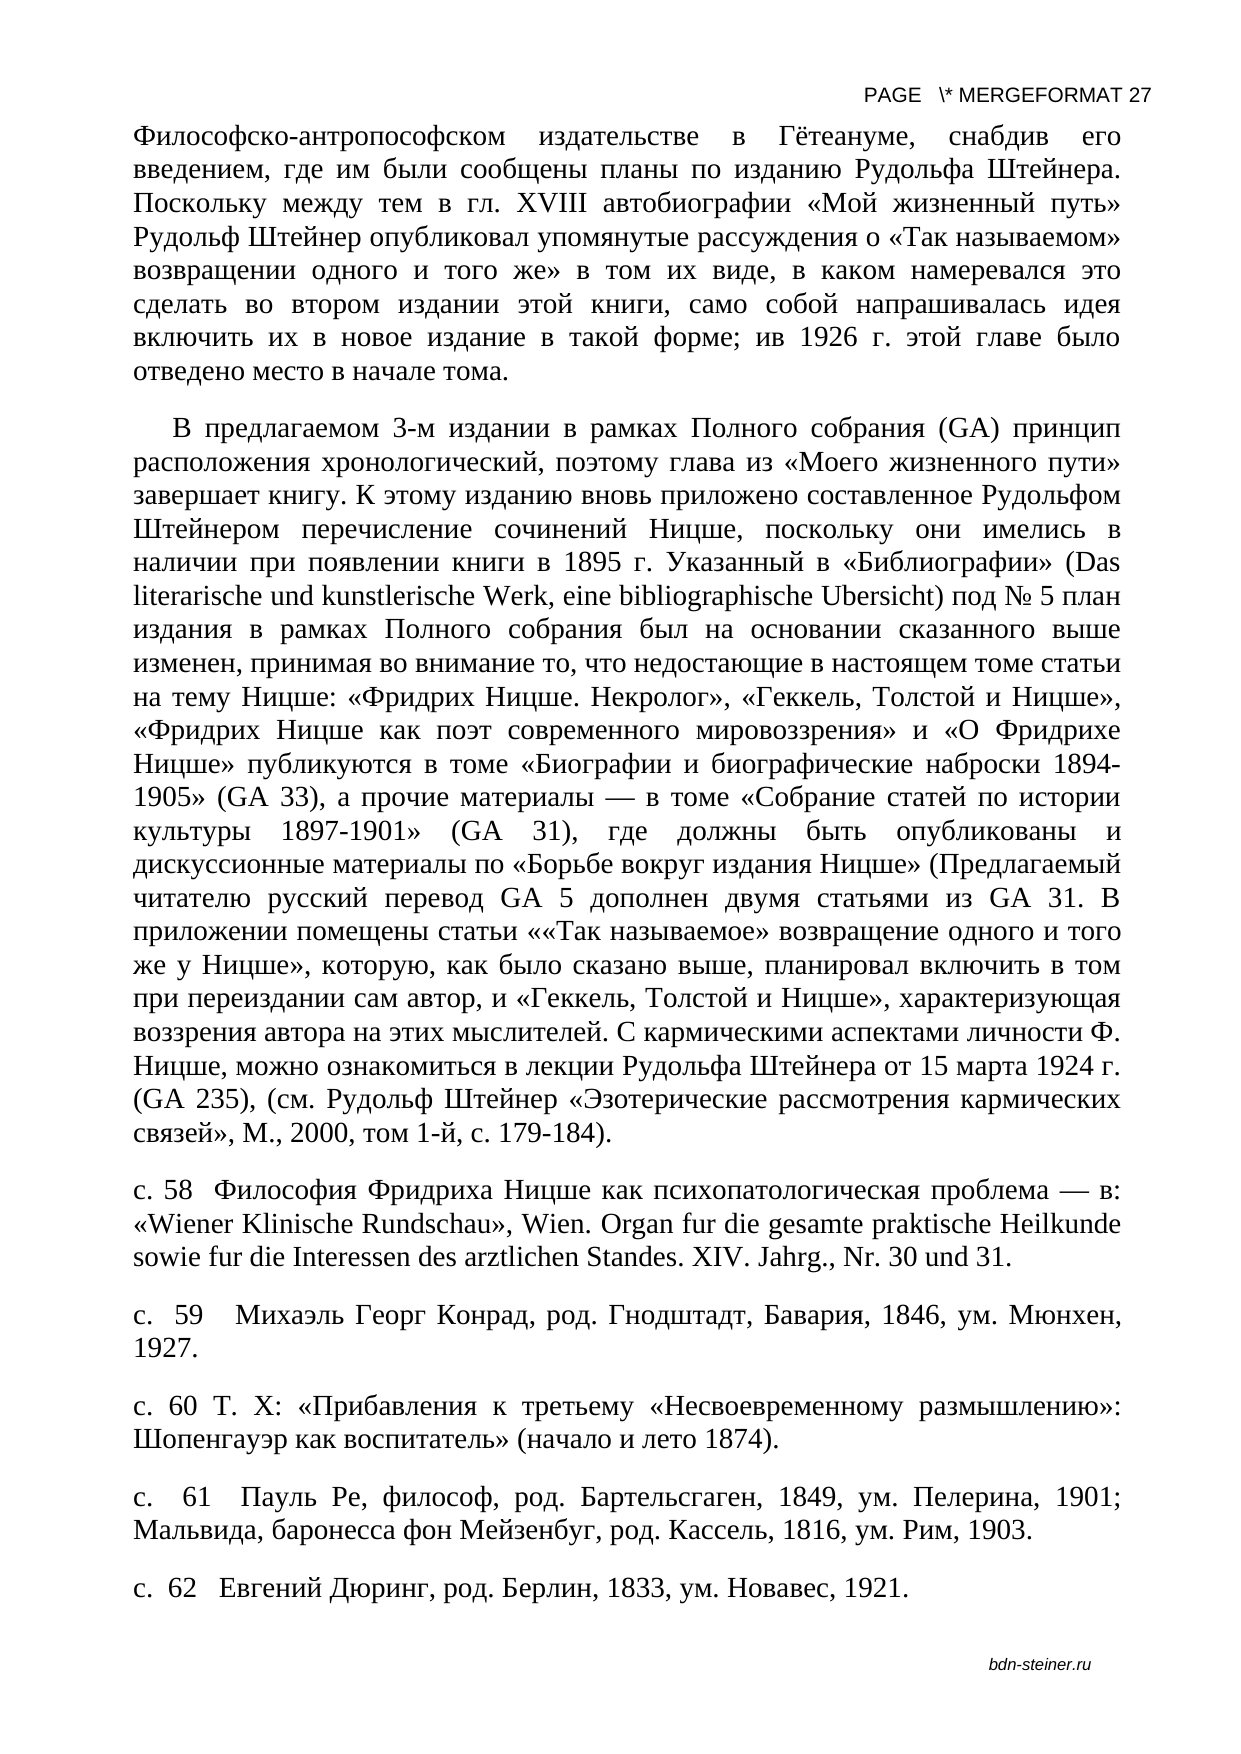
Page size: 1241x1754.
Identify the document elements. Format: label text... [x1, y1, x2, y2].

text с. 60 Т. X: «Прибавления к третьему «Несвоевременному размышлению»: Шопенгауэр как воспитатель» (начало и лето 1874). [133, 1388, 1122, 1455]
text с. 61 Пауль Ре, философ, род. Бартельсгаген, 1849, ум. Пелерина, 1901; Мальвида, баронесса фон Мейзенбуг, род. Кассель, 1816, ум. Рим, 1903. [133, 1479, 1122, 1546]
text с. 58 Философия Фридриха Ницше как психопатологическая проблема — в: «Wiener Klinische Rundschau», Wien. Organ fur die gesamte praktische Heilkunde sowie fur die Interessen des arztlichen Standes. XIV. Jahrg., Nr. 30 und 31. [133, 1172, 1122, 1273]
text с. 59 Михаэль Георг Конрад, род. Гнодштадт, Бавария, 1846, ум. Мюнхен, 1927. [133, 1297, 1122, 1364]
text Философско-антропософском издательстве в Гётеануме, снабдив его введением, где им были сообщены планы по изданию Рудольфа Штейнера. Поскольку между тем в гл. XVIII автобиографии «Мой жизненный путь» Рудольф Штейнер опубликовал упомянутые рассуждения о «Так называемом» возвращении одного и того же» в том их виде, в каком намеревался это сделать во втором издании этой книги, само собой напрашивалась идея включить их в новое издание в такой форме; ив 1926 г. этой главе было отведено место в начале тома. [133, 118, 1122, 386]
text с. 62 Евгений Дюринг, род. Берлин, 1833, ум. Новавес, 1921. [133, 1570, 1122, 1603]
text В предлагаемом 3-м издании в рамках Полного собрания (GA) принцип расположения хронологический, поэтому глава из «Моего жизненного пути» завершает книгу. К этому изданию вновь приложено составленное Рудольфом Штейнером перечисление сочинений Ницше, поскольку они имелись в наличии при появлении книги в 1895 г. Указанный в «Библиографии» (Das literarische und kunstlerische Werk, eine bibliographische Ubersicht) под № 5 план издания в рамках Полного собрания был на основании сказанного выше изменен, принимая во внимание то, что недостающие в настоящем томе статьи на тему Ницше: «Фридрих Ницше. Некролог», «Геккель, Толстой и Ницше», «Фридрих Ницше как поэт современного мировоззрения» и «О Фридрихе Ницше» публикуются в томе «Биографии и биографические наброски 1894-1905» (GA 33), а прочие материалы — в томе «Собрание статей по истории культуры 1897-1901» (GA 31), где должны быть опубликованы и дискуссионные материалы по «Борьбе вокруг издания Ницше» (Предлагаемый читателю русский перевод GA 5 дополнен двумя статьями из GA 31. В приложении помещены статьи ««Так называемое» возвращение одного и того же у Ницше», которую, как было сказано выше, планировал включить в том при переиздании сам автор, и «Геккель, Толстой и Ницше», характеризующая воззрения автора на этих мыслителей. С кармическими аспектами личности Ф. Ницше, можно ознакомиться в лекции Рудольфа Штейнера от 15 марта 1924 г. (GA 235), (см. Рудольф Штейнер «Эзотерические рассмотрения кармических связей», М., 2000, том 1-й, с. 179-184). [133, 410, 1122, 1148]
